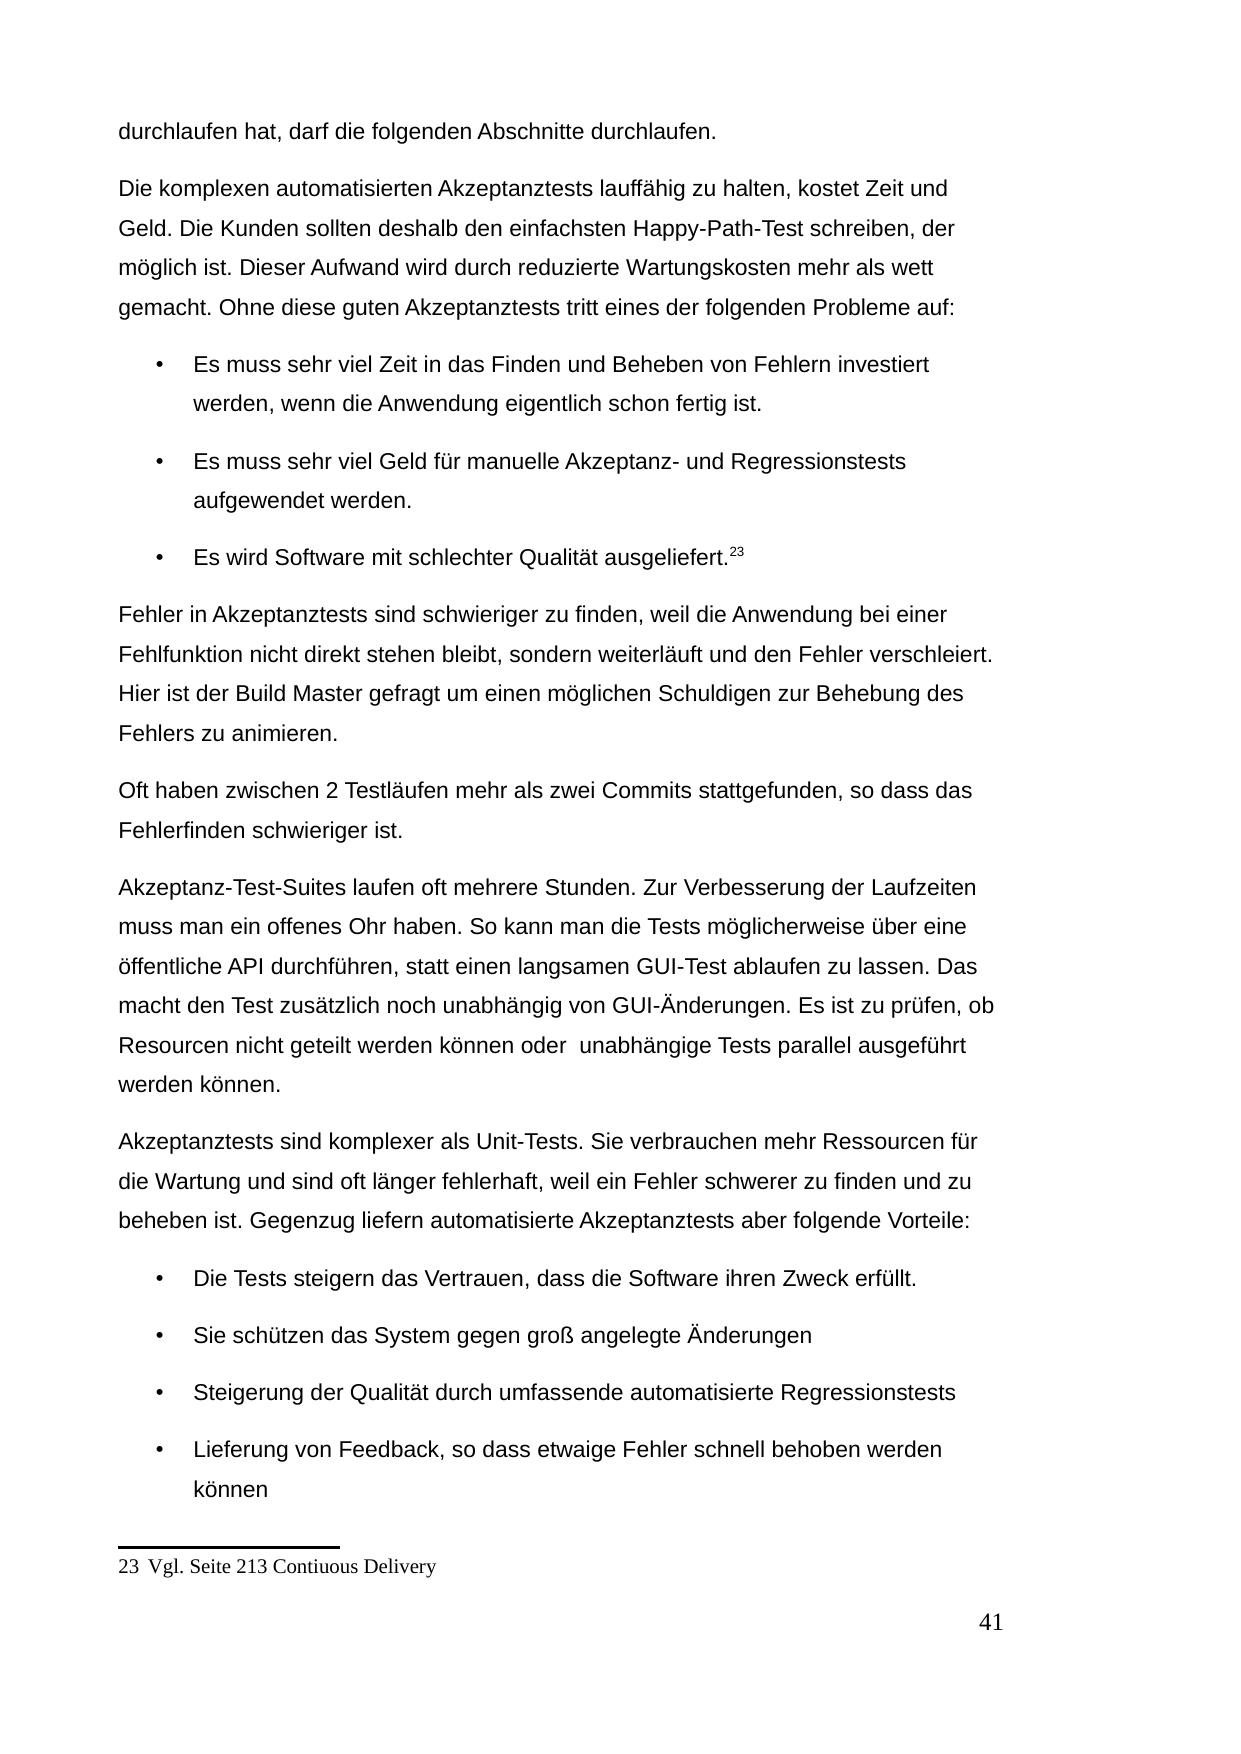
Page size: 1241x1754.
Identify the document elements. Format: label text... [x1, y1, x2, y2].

text Die komplexen automatisierten Akzeptanztests lauffähig zu halten, kostet Zeit und Geld. Die Kunden sollten deshalb den einfachsten Happy-Path-Test schreiben, der möglich ist. Dieser Aufwand wird durch reduzierte Wartungskosten mehr als wett gemacht. Ohne diese guten Akzeptanztests tritt eines der folgenden Probleme auf: [118, 175, 1004, 320]
text durchlaufen hat, darf die folgenden Abschnitte durchlaufen. [118, 118, 1004, 144]
list Es wird Software mit schlechter Qualität ausgeliefert. [156, 544, 1004, 571]
list Die Tests steigern das Vertrauen, dass die Software ihren Zweck erfüllt. [156, 1264, 1004, 1291]
list Es muss sehr viel Zeit in das Finden und Beheben von Fehlern investiert werden, wenn die Anwendung eigentlich schon fertig ist. [156, 351, 1004, 417]
list Sie schützen das System gegen groß angelegte Änderungen [156, 1322, 1004, 1348]
list Vgl. Seite 213 Contiuous Delivery [118, 1553, 1004, 1578]
list Lieferung von Feedback, so dass etwaige Fehler schnell behoben werden können [156, 1436, 1004, 1502]
text Oft haben zwischen 2 Testläufen mehr als zwei Commits stattgefunden, so dass das Fehlerfinden schwieriger ist. [118, 777, 1004, 843]
list Steigerung der Qualität durch umfassende automatisierte Regressionstests [156, 1379, 1004, 1405]
list Es muss sehr viel Geld für manuelle Akzeptanz- und Regressionstests aufgewendet werden. [156, 448, 1004, 513]
text Akzeptanz-Test-Suites laufen oft mehrere Stunden. Zur Verbesserung der Laufzeiten muss man ein offenes Ohr haben. So kann man die Tests möglicherweise über eine öffentliche API durchführen, statt einen langsamen GUI-Test ablaufen zu lassen. Das macht den Test zusätzlich noch unabhängig von GUI-Änderungen. Es ist zu prüfen, ob Resourcen nicht geteilt werden können oder unabhängige Tests parallel ausgeführt werden können. [118, 874, 1004, 1097]
text Akzeptanztests sind komplexer als Unit-Tests. Sie verbrauchen mehr Ressourcen für die Wartung und sind oft länger fehlerhaft, weil ein Fehler schwerer zu finden und zu beheben ist. Gegenzug liefern automatisierte Akzeptanztests aber folgende Vorteile: [118, 1128, 1004, 1234]
text Fehler in Akzeptanztests sind schwieriger zu finden, weil die Anwendung bei einer Fehlfunktion nicht direkt stehen bleibt, sondern weiterläuft und den Fehler verschleiert. Hier ist der Build Master gefragt um einen möglichen Schuldigen zur Behebung des Fehlers zu animieren. [118, 601, 1004, 746]
